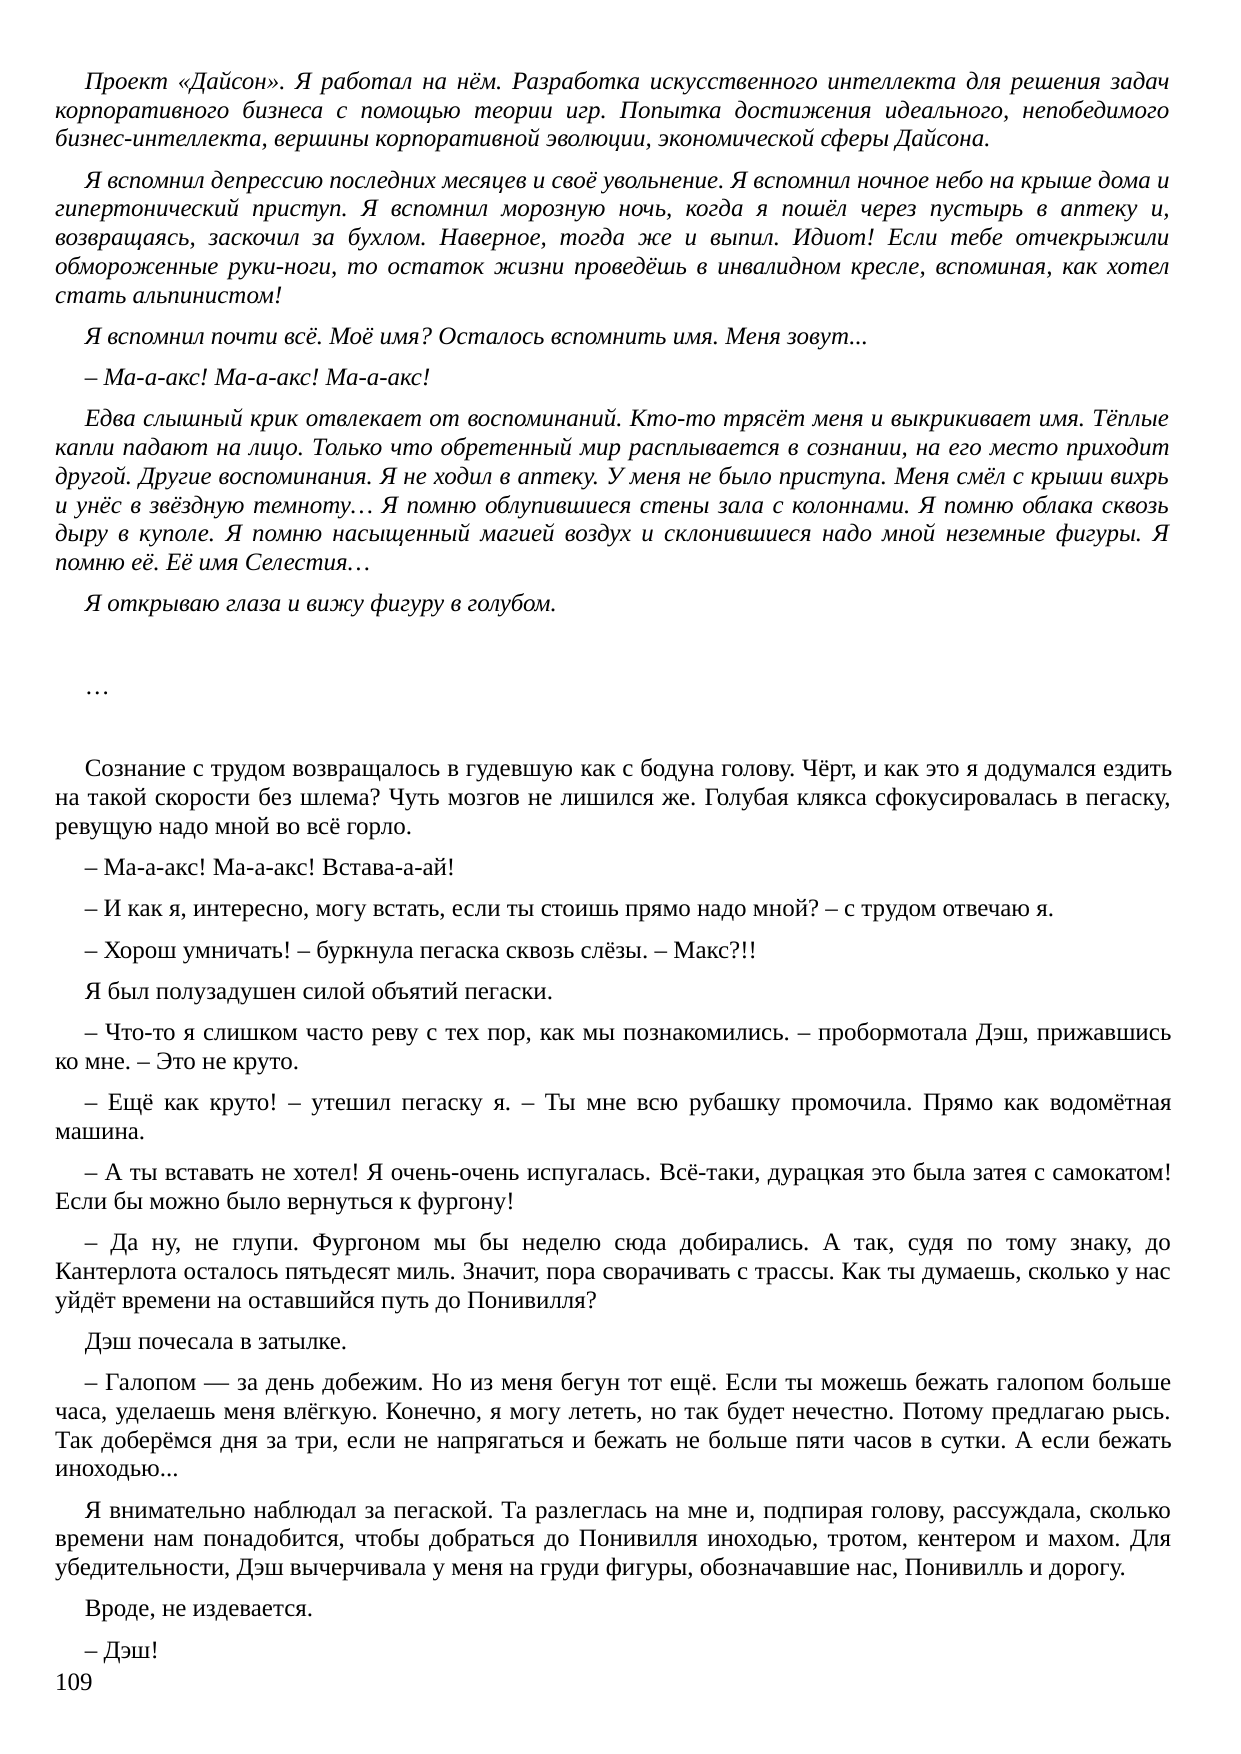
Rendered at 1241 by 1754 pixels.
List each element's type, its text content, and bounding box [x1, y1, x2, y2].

text Едва слышный крик отвлекает от воспоминаний. Кто-то трясёт меня и выкрикивает имя. Тёплые капли падают на лицо. Только что обретенный мир расплывается в сознании, на его место приходит другой. Другие воспоминания. Я не ходил в аптеку. У меня не было приступа. Меня смёл с крыши вихрь и унёс в звёздную темноту… Я помню облупившиеся стены зала с колоннами. Я помню облака сквозь дыру в куполе. Я помню насыщенный магией воздух и склонившиеся надо мной неземные фигуры. Я помню её. Её имя Селестия… [55, 403, 1173, 576]
text – Галопом — за день добежим. Но из меня бегун тот ещё. Если ты можешь бежать галопом больше часа, уделаешь меня влёгкую. Конечно, я могу лететь, но так будет нечестно. Потому предлагаю рысь. Так доберёмся дня за три, если не напрягаться и бежать не больше пяти часов в сутки. А если бежать иноходью... [55, 1367, 1173, 1482]
text – Дэш! [55, 1635, 1173, 1663]
text … [55, 671, 1173, 700]
text – Ма-а-акс! Ма-а-акс! Встава-а-ай! [55, 852, 1173, 881]
text – Что-то я слишком часто реву с тех пор, как мы познакомились. – пробормотала Дэш, прижавшись ко мне. – Это не круто. [55, 1017, 1173, 1075]
text – А ты вставать не хотел! Я очень-очень испугалась. Всё-таки, дурацкая это была затея с самокатом! Если бы можно было вернуться к фургону! [55, 1157, 1173, 1215]
text Я был полузадушен силой объятий пегаски. [55, 976, 1173, 1005]
text Проект «Дайсон». Я работал на нём. Разработка искусственного интеллекта для решения задач корпоративного бизнеса с помощью теории игр. Попытка достижения идеального, непобедимого бизнес-интеллекта, вершины корпоративной эволюции, экономической сферы Дайсона. [55, 66, 1173, 152]
text Я вспомнил депрессию последних месяцев и своё увольнение. Я вспомнил ночное небо на крыше дома и гипертонический приступ. Я вспомнил морозную ночь, когда я пошёл через пустырь в аптеку и, возвращаясь, заскочил за бухлом. Наверное, тогда же и выпил. Идиот! Если тебе отчекрыжили обмороженные руки-ноги, то остаток жизни проведёшь в инвалидном кресле, вспоминая, как хотел стать альпинистом! [55, 165, 1173, 308]
text Дэш почесала в затылке. [55, 1326, 1173, 1355]
text Я открываю глаза и вижу фигуру в голубом. [55, 588, 1173, 617]
text – Хорош умничать! – буркнула пегаска сквозь слёзы. – Макс?!! [55, 935, 1173, 963]
text – Да ну, не глупи. Фургоном мы бы неделю сюда добирались. А так, судя по тому знаку, до Кантерлота осталось пятьдесят миль. Значит, пора сворачивать с трассы. Как ты думаешь, сколько у нас уйдёт времени на оставшийся путь до Понивилля? [55, 1227, 1173, 1313]
text Я вспомнил почти всё. Моё имя? Осталось вспомнить имя. Меня зовут... [55, 321, 1173, 350]
text Сознание с трудом возвращалось в гудевшую как с бодуна голову. Чёрт, и как это я додумался ездить на такой скорости без шлема? Чуть мозгов не лишился же. Голубая клякса сфокусировалась в пегаску, ревущую надо мной во всё горло. [55, 753, 1173, 840]
text – И как я, интересно, могу встать, если ты стоишь прямо надо мной? – с трудом отвечаю я. [55, 893, 1173, 922]
text Вроде, не издевается. [55, 1593, 1173, 1622]
text Я внимательно наблюдал за пегаской. Та разлеглась на мне и, подпирая голову, рассуждала, сколько времени нам понадобится, чтобы добраться до Понивилля иноходью, тротом, кентером и махом. Для убедительности, Дэш вычерчивала у меня на груди фигуры, обозначавшие нас, Понивилль и дорогу. [55, 1495, 1173, 1581]
text – Ещё как круто! – утешил пегаску я. – Ты мне всю рубашку промочила. Прямо как водомётная машина. [55, 1087, 1173, 1145]
text – Ма-а-акс! Ма-а-акс! Ма-а-акс! [55, 362, 1173, 391]
